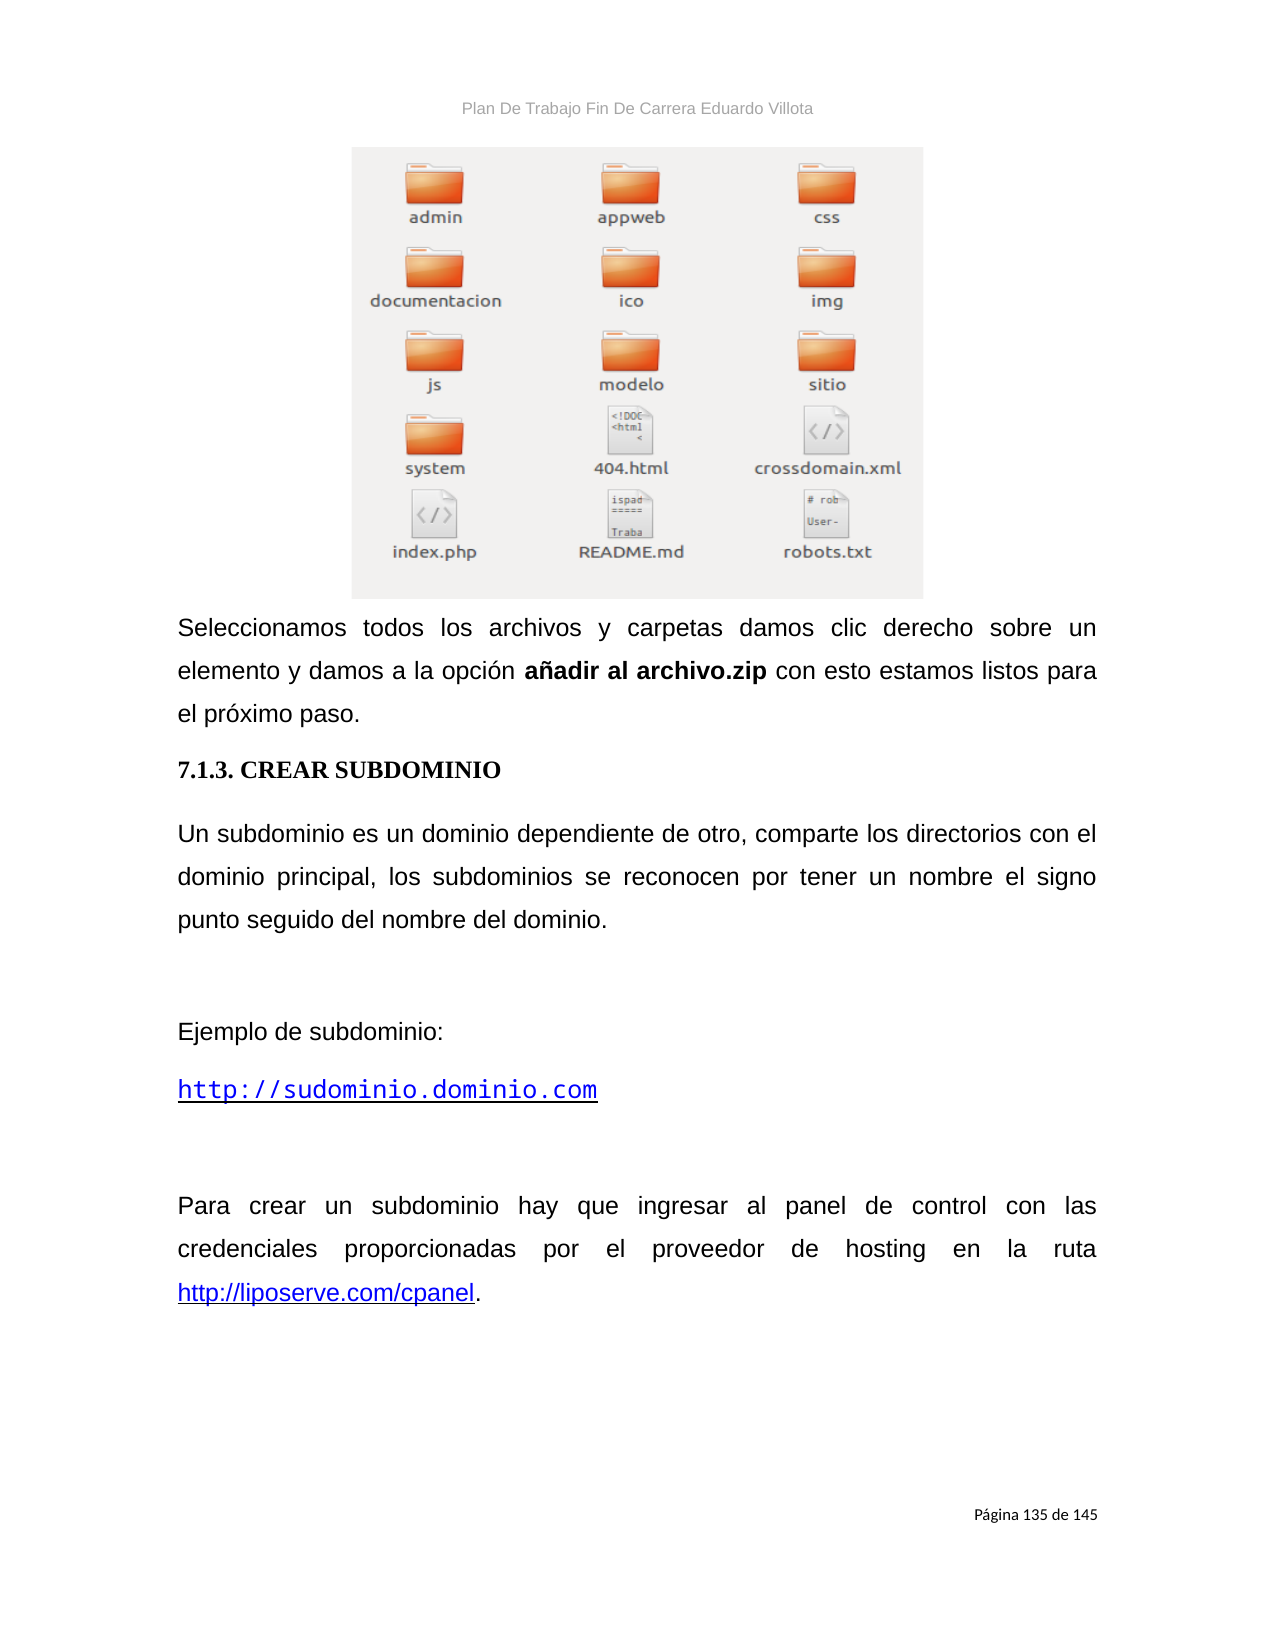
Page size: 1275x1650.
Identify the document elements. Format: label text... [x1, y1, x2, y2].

picture [351, 147, 924, 599]
text Seleccionamos todos los archivos y carpetas damos clic derecho sobre un elemento y damos a la opción añadir al archivo.zip con esto estamos listos para el próximo paso. [177, 599, 1098, 728]
text Un subdominio es un dominio dependiente de otro, comparte los directorios con el dominio principal, los subdominios se reconocen por tener un nombre el signo punto seguido del nombre del dominio. [177, 819, 1098, 934]
text http://sudominio.dominio.com [177, 1072, 1098, 1106]
text 7.1.3. CREAR SUBDOMINIO [177, 755, 1098, 784]
text Para crear un subdominio hay que ingresar al panel de control con las credenciales proporcionadas por el proveedor de hosting en la ruta http://liposerve.com/cpanel. [177, 1191, 1098, 1306]
text Ejemplo de subdominio: [177, 1016, 1098, 1045]
